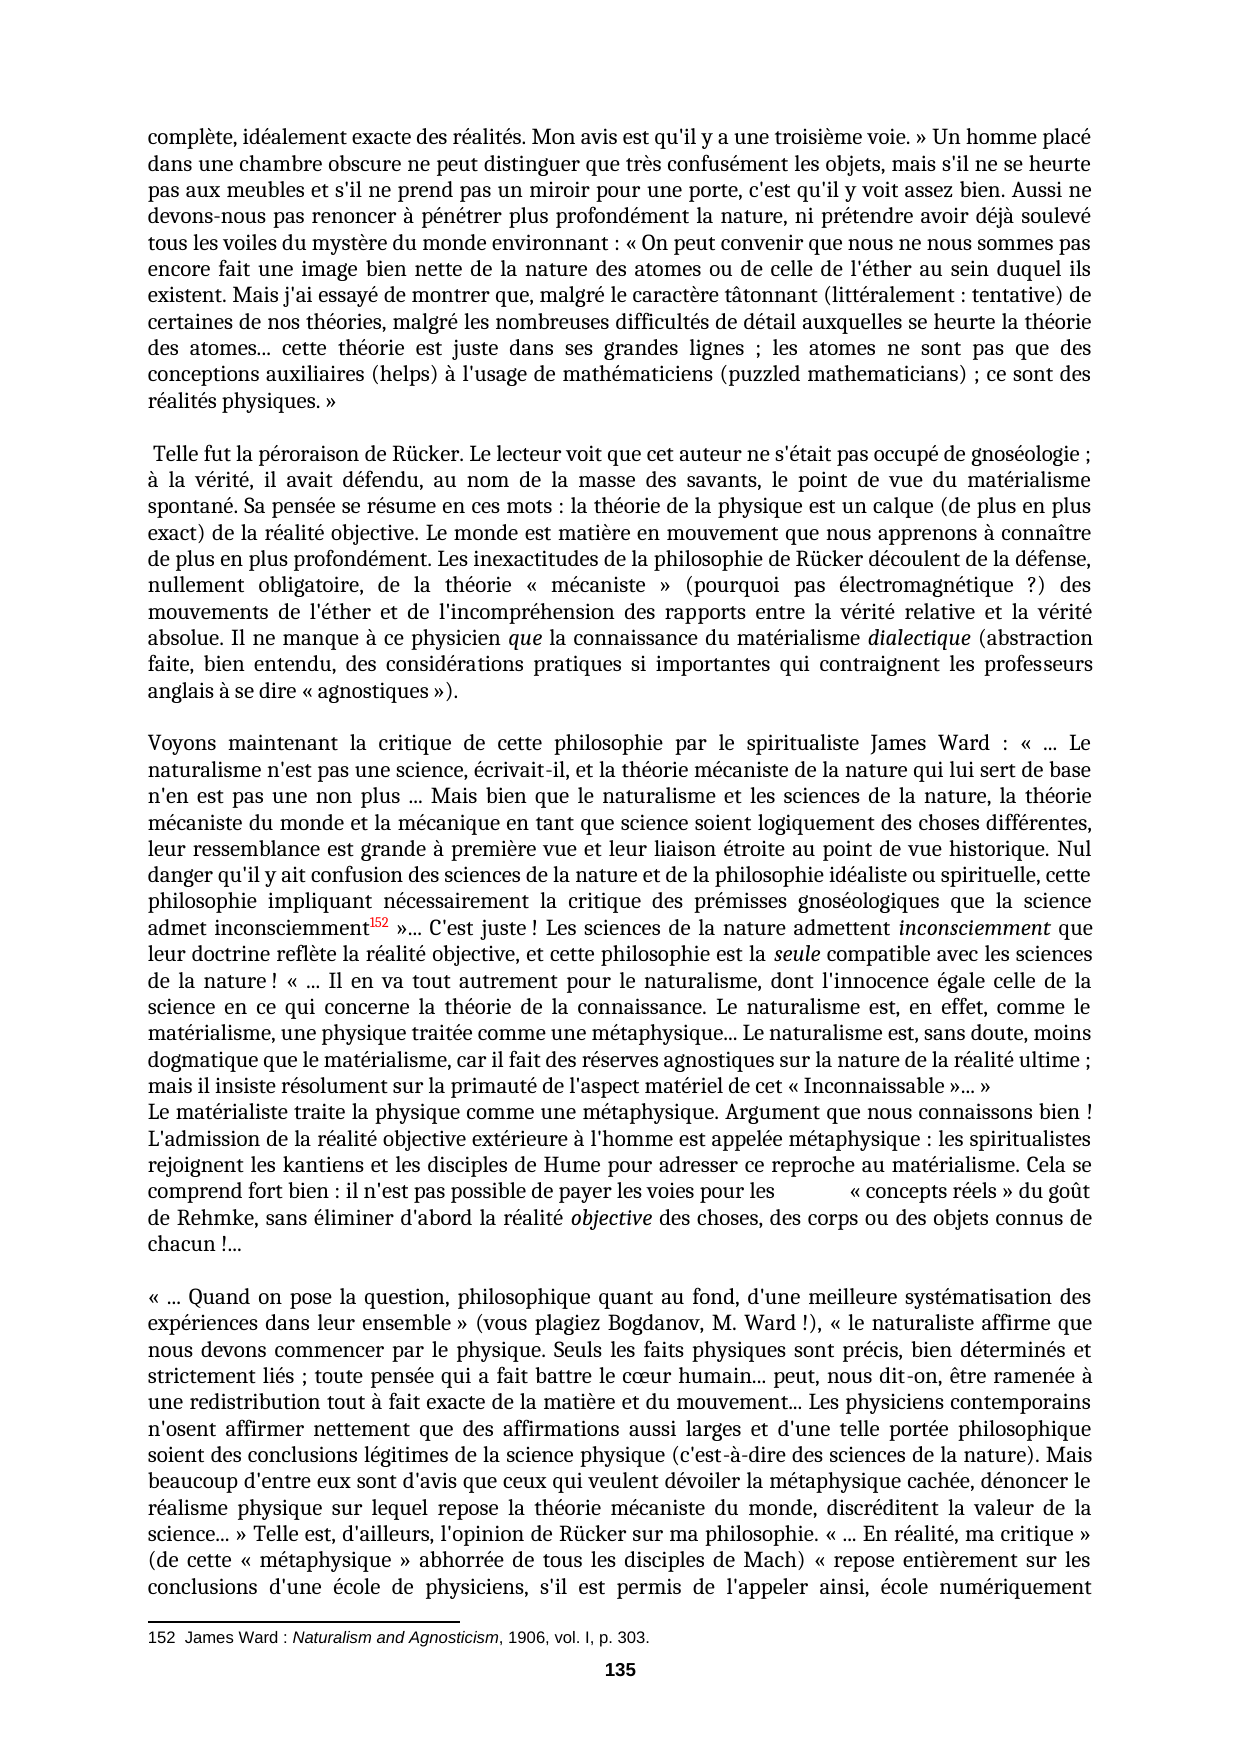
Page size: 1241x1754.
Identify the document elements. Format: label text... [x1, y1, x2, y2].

text James Ward : Naturalism and Agnosticism, 1906, vol. I, p. 303. [148, 1628, 1093, 1647]
text Voyons maintenant la critique de cette philosophie par le spiritualiste James Ward : « ... Le naturalisme n'est pas une science, écrivait‑il, et la théorie mécaniste de la nature qui lui sert de base n'en est pas une non plus ... Mais bien que le naturalisme et les sciences de la nature, la théorie mécaniste du monde et la mécanique en tant que science soient logiquement des choses différentes, leur ressemblance est grande à première vue et leur liaison étroite au point de vue historique. Nul danger qu'il y ait confusion des sciences de la nature et de la philosophie idéaliste ou spirituelle, cette philosophie impliquant nécessairement la critique des prémisses gnoséologiques que la science admet inconsciemment »... C'est juste ! Les sciences de la nature admettent inconsciemment que leur doctrine reflète la réalité objective, et cette philosophie est la seule compatible avec les sciences de la nature ! « ... Il en va tout autrement pour le naturalisme, dont l'innocence égale celle de la science en ce qui concerne la théorie de la connaissance. Le naturalisme est, en effet, comme le matérialisme, une physique traitée comme une métaphysique... Le naturalisme est, sans doute, moins dogmatique que le matérialisme, car il fait des réserves agnostiques sur la nature de la réalité ultime ; mais il insiste résolument sur la primauté de l'aspect matériel de cet « Inconnaissable »... » [148, 730, 1093, 1099]
text Le matérialiste traite la physique comme une métaphysique. Argument que nous connaissons bien ! L'admission de la réalité objective extérieure à l'homme est appelée métaphysique : les spiritualistes rejoignent les kantiens et les disciples de Hume pour adresser ce reproche au matérialisme. Cela se comprend fort bien : il n'est pas possible de payer les voies pour les « concepts réels » du goût de Rehmke, sans éliminer d'abord la réalité objective des choses, des corps ou des objets connus de chacun !... [148, 1099, 1093, 1257]
text « ... Quand on pose la question, philosophique quant au fond, d'une meilleure systématisation des expériences dans leur ensemble » (vous plagiez Bogdanov, M. Ward !), « le naturaliste affirme que nous devons commencer par le physique. Seuls les faits physiques sont précis, bien déterminés et strictement liés ; toute pensée qui a fait battre le cœur humain... peut, nous dit‑on, être ramenée à une redistribution tout à fait exacte de la matière et du mouvement... Les physiciens contemporains n'osent affirmer nettement que des affirmations aussi larges et d'une telle portée philosophique soient des conclusions légitimes de la science physique (c'est‑à‑dire des sciences de la nature). Mais beaucoup d'entre eux sont d'avis que ceux qui veulent dévoiler la métaphysique cachée, dénoncer le réalisme physique sur lequel repose la théorie mécaniste du monde, discréditent la valeur de la science... » Telle est, d'ailleurs, l'opinion de Rücker sur ma philosophie. « ... En réalité, ma critique » (de cette « métaphysique » abhorrée de tous les disciples de Mach) « repose entièrement sur les conclusions d'une école de physiciens, s'il est permis de l'appeler ainsi, école numériquement [148, 1284, 1093, 1600]
text complète, idéalement exacte des réalités. Mon avis est qu'il y a une troisième voie. » Un homme placé dans une chambre obscure ne peut distinguer que très confusément les objets, mais s'il ne se heurte pas aux meubles et s'il ne prend pas un miroir pour une porte, c'est qu'il y voit assez bien. Aussi ne devons‑nous pas renoncer à pénétrer plus profondément la nature, ni prétendre avoir déjà soulevé tous les voiles du mystère du monde environnant : « On peut convenir que nous ne nous sommes pas encore fait une image bien nette de la nature des atomes ou de celle de l'éther au sein duquel ils existent. Mais j'ai essayé de montrer que, malgré le caractère tâtonnant (littéralement : tentative) de certaines de nos théories, malgré les nombreuses difficultés de détail auxquelles se heurte la théorie des atomes... cette théorie est juste dans ses grandes lignes ; les atomes ne sont pas que des conceptions auxiliaires (helps) à l'usage de mathématiciens (puzzled mathematicians) ; ce sont des réalités physiques. » [148, 124, 1093, 414]
text Telle fut la péroraison de Rücker. Le lecteur voit que cet auteur ne s'était pas occupé de gnoséologie ; à la vérité, il avait défendu, au nom de la masse des savants, le point de vue du matérialisme spontané. Sa pensée se résume en ces mots : la théorie de la physique est un calque (de plus en plus exact) de la réalité objective. Le monde est matière en mouvement que nous apprenons à connaître de plus en plus profondément. Les inexactitudes de la philosophie de Rücker découlent de la défense, nullement obligatoire, de la théorie « mécaniste » (pourquoi pas électromagnétique ?) des mouvements de l'éther et de l'incompréhension des rap­ports entre la vérité relative et la vérité absolue. Il ne man­que à ce physicien que la connaissance du matérialisme dialectique (abstraction faite, bien entendu, des considéra­tions pratiques si importantes qui contraignent les profes­seurs anglais à se dire « agnostiques »). [148, 440, 1093, 704]
